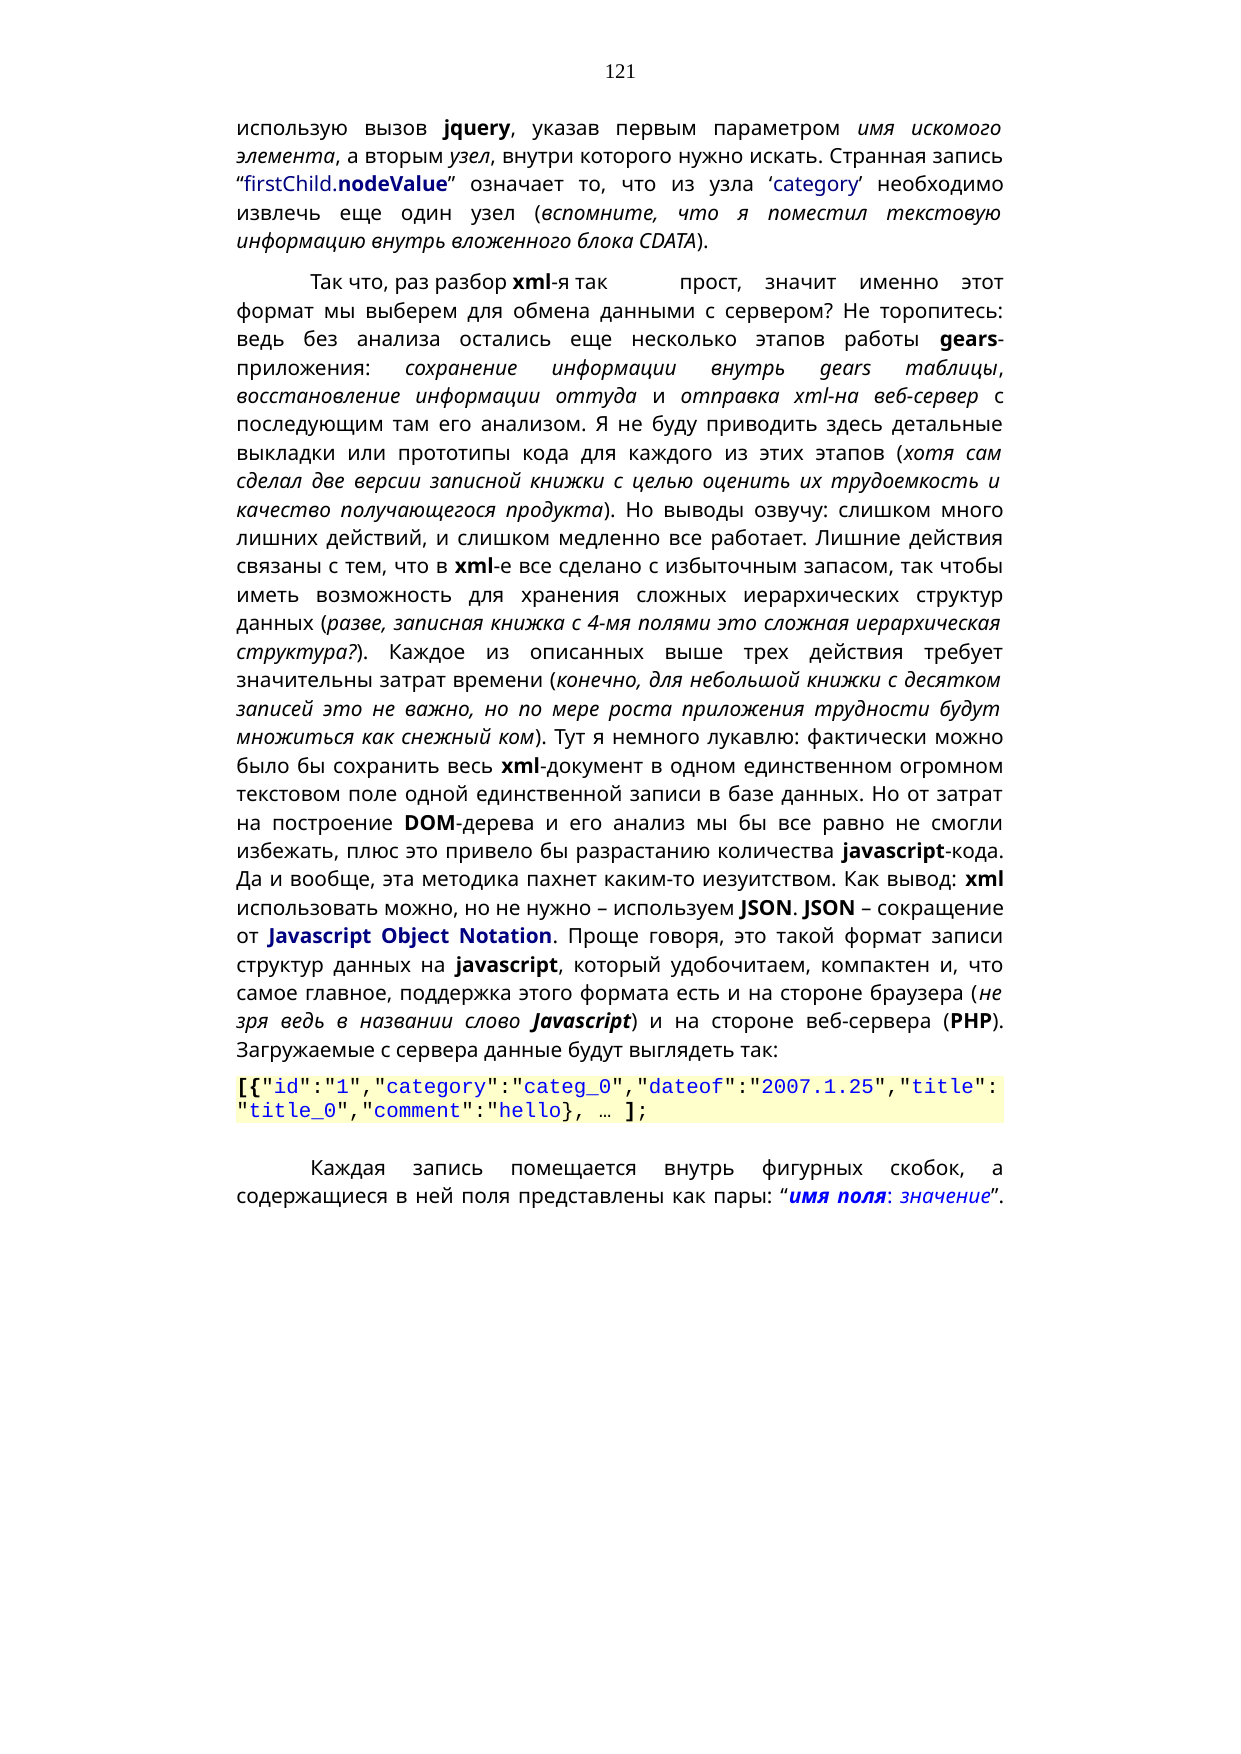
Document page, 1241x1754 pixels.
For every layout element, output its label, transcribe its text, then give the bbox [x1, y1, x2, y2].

text использую вызов jquery, указав первым параметром имя искомого элемента, а вторым узел, внутри которого нужно искать. Странная запись “firstChild.nodeValue” означает то, что из узла ‘category’ необходимо извлечь еще один узел (вспомните, что я поместил текстовую информацию внутрь вложенного блока CDATA). [236, 113, 1004, 255]
text [{"id":"1","category":"categ_0","dateof":"2007.1.25","title":"title_0","comment":"hello}, … ]; [236, 1076, 1004, 1123]
text Каждая запись помещается внутрь фигурных скобок, а содержащиеся в ней поля представлены как пары: “имя поля: значение”. [236, 1153, 1004, 1210]
text Так что, раз разбор xml-я так прост, значит именно этот формат мы выберем для обмена данными с сервером? Не торопитесь: ведь без анализа остались еще несколько этапов работы gears-приложения: сохранение информации внутрь gears таблицы, восстановление информации оттуда и отправка xml-на веб-сервер с последующим там его анализом. Я не буду приводить здесь детальные выкладки или прототипы кода для каждого из этих этапов (хотя сам сделал две версии записной книжки с целью оценить их трудоемкость и качество получающегося продукта). Но выводы озвучу: слишком много лишних действий, и слишком медленно все работает. Лишние действия связаны с тем, что в xml-е все сделано с избыточным запасом, так чтобы иметь возможность для хранения сложных иерархических структур данных (разве, записная книжка с 4-мя полями это сложная иерархическая структура?). Каждое из описанных выше трех действия требует значительны затрат времени (конечно, для небольшой книжки с десятком записей это не важно, но по мере роста приложения трудности будут множиться как снежный ком). Тут я немного лукавлю: фактически можно было бы сохранить весь xml-документ в одном единственном огромном текстовом поле одной единственной записи в базе данных. Но от затрат на построение DOM-дерева и его анализ мы бы все равно не смогли избежать, плюс это привело бы разрастанию количества javascript-кода. Да и вообще, эта методика пахнет каким-то иезуитством. Как вывод: xml использовать можно, но не нужно – используем JSON. JSON – сокращение от Javascript Object Notation. Проще говоря, это такой формат записи структур данных на javascript, который удобочитаем, компактен и, что самое главное, поддержка этого формата есть и на стороне браузера (не зря ведь в названии слово Javascript) и на стороне веб-сервера (PHP). Загружаемые с сервера данные будут выглядеть так: [236, 267, 1004, 1063]
